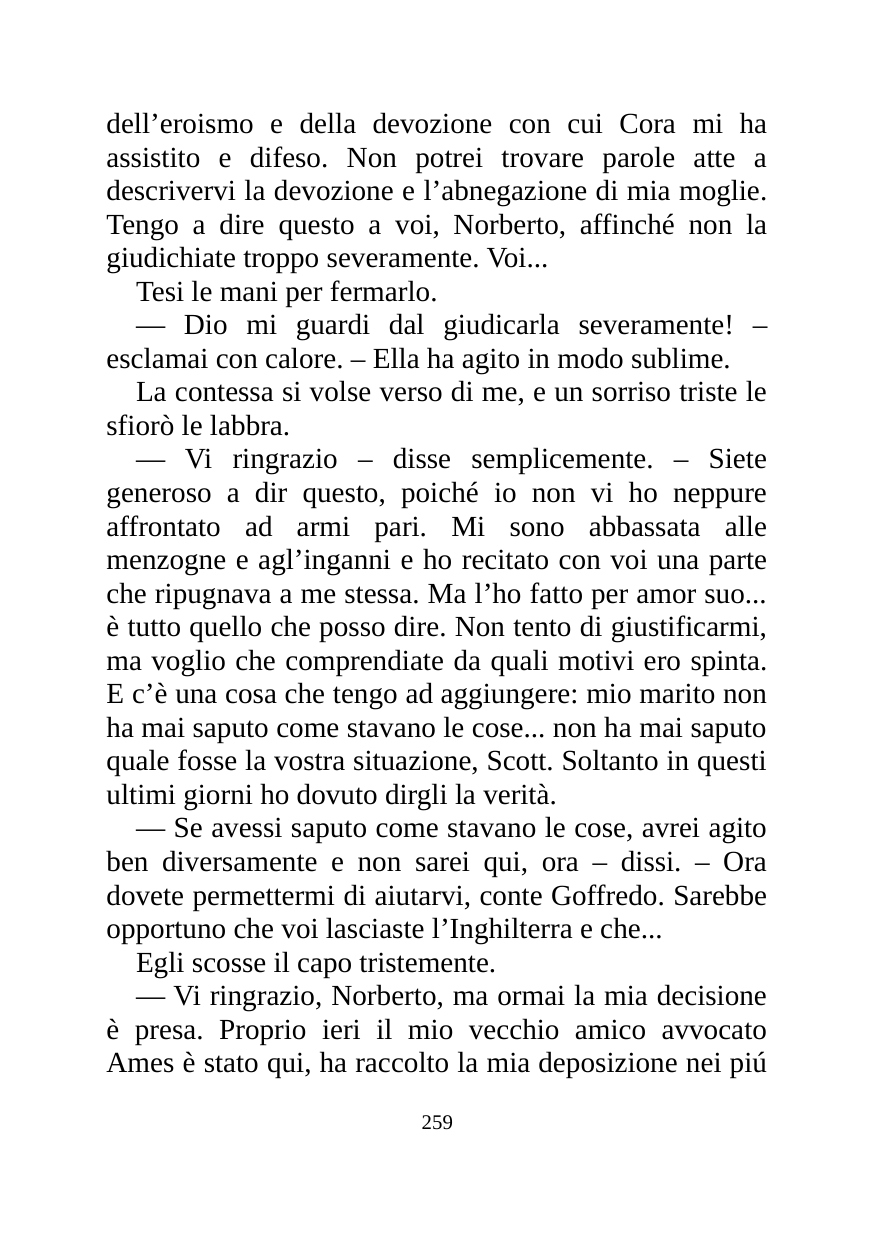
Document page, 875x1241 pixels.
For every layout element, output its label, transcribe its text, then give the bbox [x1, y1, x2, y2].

text dell’eroismo e della devozione con cui Cora mi ha assistito e difeso. Non potrei trovare parole atte a descrivervi la devozione e l’abnegazione di mia moglie. Tengo a dire questo a voi, Norberto, affinché non la giudichiate troppo severamente. Voi... [106, 106, 768, 274]
text — Vi ringrazio, Norberto, ma ormai la mia decisione è presa. Proprio ieri il mio vecchio amico avvocato Ames è stato qui, ha raccolto la mia deposizione nei piú [106, 978, 768, 1079]
text — Dio mi guardi dal giudicarla severamente! – esclamai con calore. – Ella ha agito in modo sublime. [106, 307, 768, 374]
text La contessa si volse verso di me, e un sorriso triste le sfiorò le labbra. [106, 374, 768, 442]
text — Se avessi saputo come stavano le cose, avrei agito ben diversamente e non sarei qui, ora – dissi. – Ora dovete permettermi di aiutarvi, conte Goffredo. Sarebbe opportuno che voi lasciaste l’Inghilterra e che... [106, 811, 768, 945]
text Tesi le mani per fermarlo. [106, 274, 768, 307]
text Egli scosse il capo tristemente. [106, 945, 768, 978]
text — Vi ringrazio – disse semplicemente. – Siete generoso a dir questo, poiché io non vi ho neppure affrontato ad armi pari. Mi sono abbassata alle menzogne e agl’inganni e ho recitato con voi una parte che ripugnava a me stessa. Ma l’ho fatto per amor suo... è tutto quello che posso dire. Non tento di giustificarmi, ma voglio che comprendiate da quali motivi ero spinta. E c’è una cosa che tengo ad aggiungere: mio marito non ha mai saputo come stavano le cose... non ha mai saputo quale fosse la vostra situazione, Scott. Soltanto in questi ultimi giorni ho dovuto dirgli la verità. [106, 442, 768, 811]
